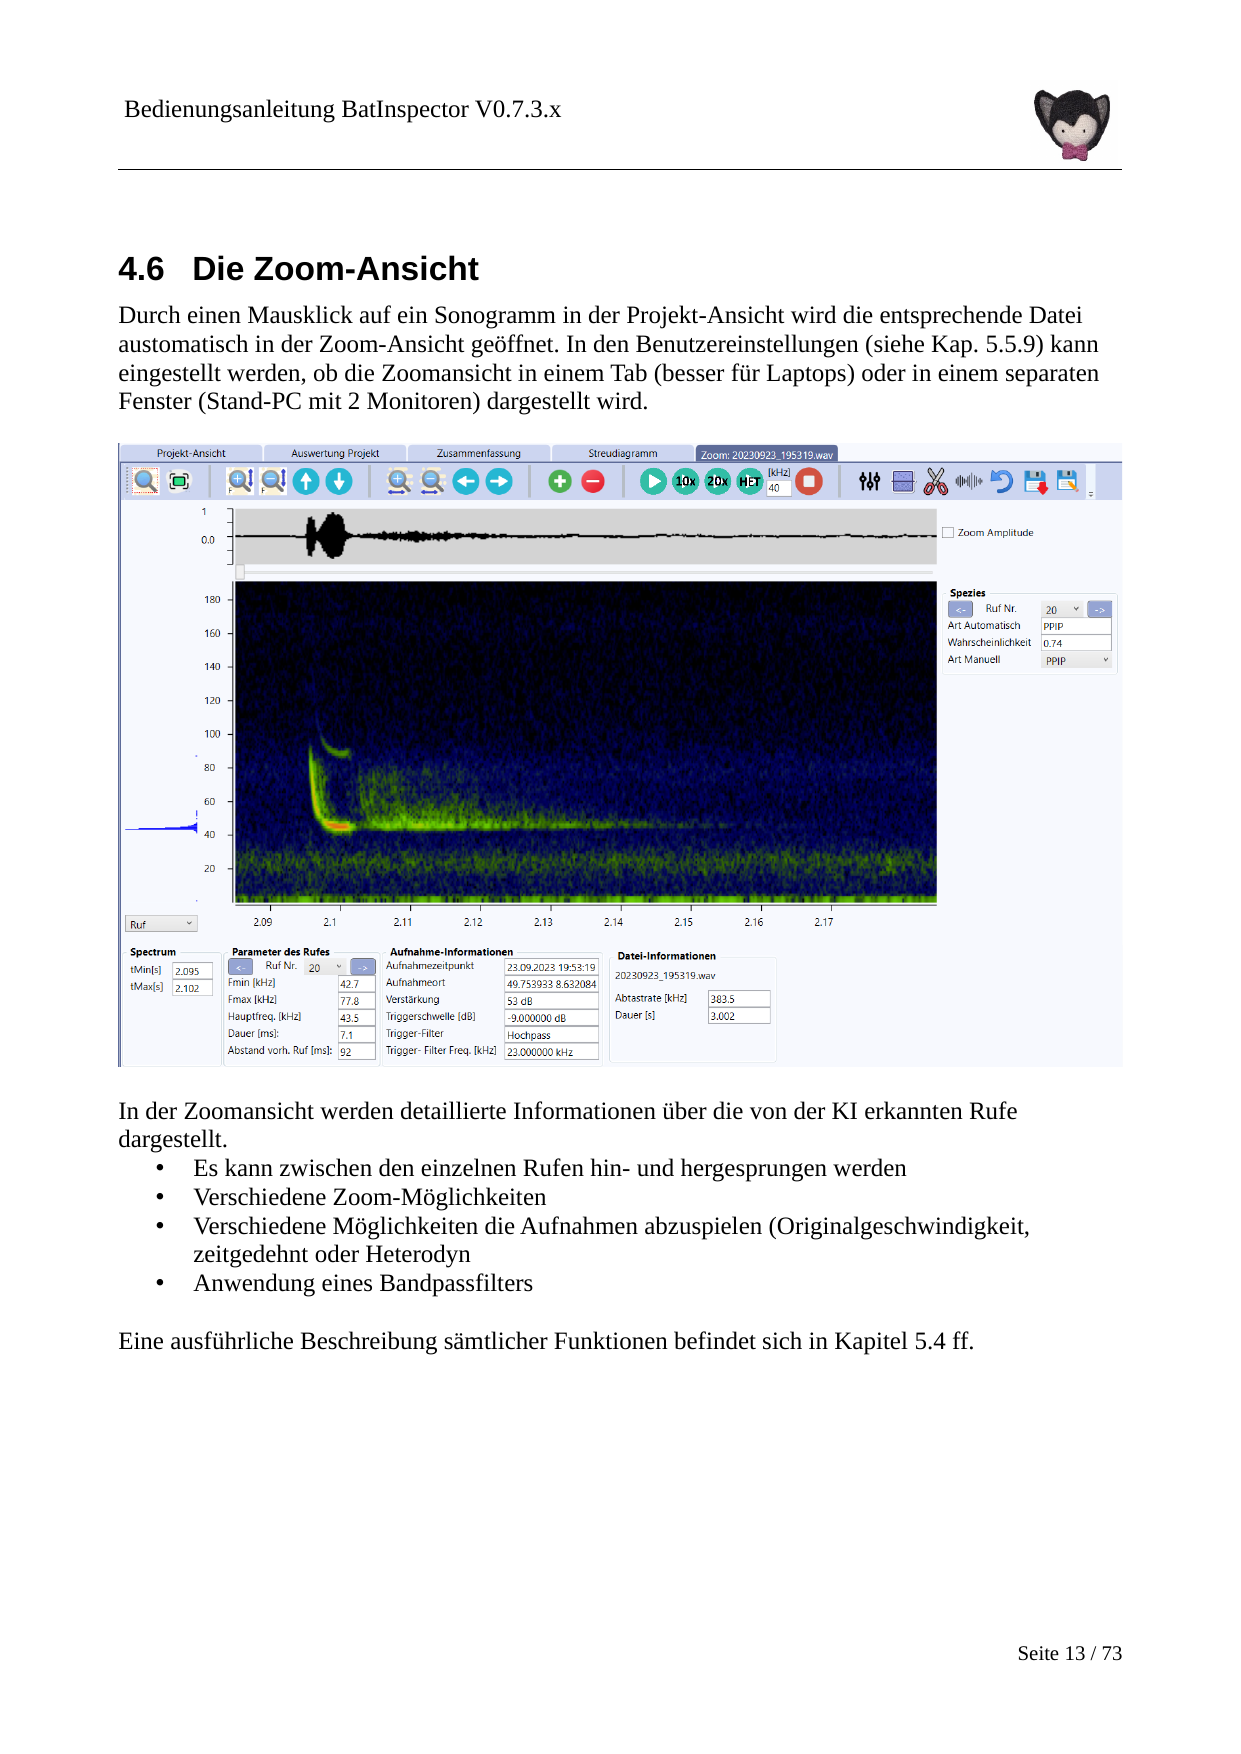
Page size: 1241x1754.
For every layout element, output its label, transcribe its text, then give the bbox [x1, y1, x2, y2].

text Durch einen Mausklick auf ein Sonogramm in der Projekt-Ansicht wird die entsprechende Datei austomatisch in der Zoom-Ansicht geöffnet. In den Benutzereinstellungen (siehe Kap. 5.5.9) kann eingestellt werden, ob die Zoomansicht in einem Tab (besser für Laptops) oder in einem separaten Fenster (Stand-PC mit 2 Monitoren) dargestellt wird. [118, 300, 1122, 415]
picture [118, 443, 1123, 1067]
text In der Zoomansicht werden detaillierte Informationen über die von der KI erkannten Rufe dargestellt. [118, 1096, 1122, 1153]
list Anwendung eines Bandpassfilters [156, 1268, 1122, 1297]
subtitle Die Zoom-Ansicht [118, 249, 1122, 288]
text Eine ausführliche Beschreibung sämtlicher Funktionen befindet sich in Kapitel 5.4 ff. [118, 1326, 1122, 1354]
list Verschiedene Zoom-Möglichkeiten [156, 1182, 1122, 1211]
list Verschiedene Möglichkeiten die Aufnahmen abzuspielen (Originalgeschwindigkeit, zeitgedehnt oder Heterodyn [156, 1211, 1122, 1268]
list Es kann zwischen den einzelnen Rufen hin- und hergesprungen werden [156, 1153, 1122, 1182]
picture [1030, 80, 1119, 169]
